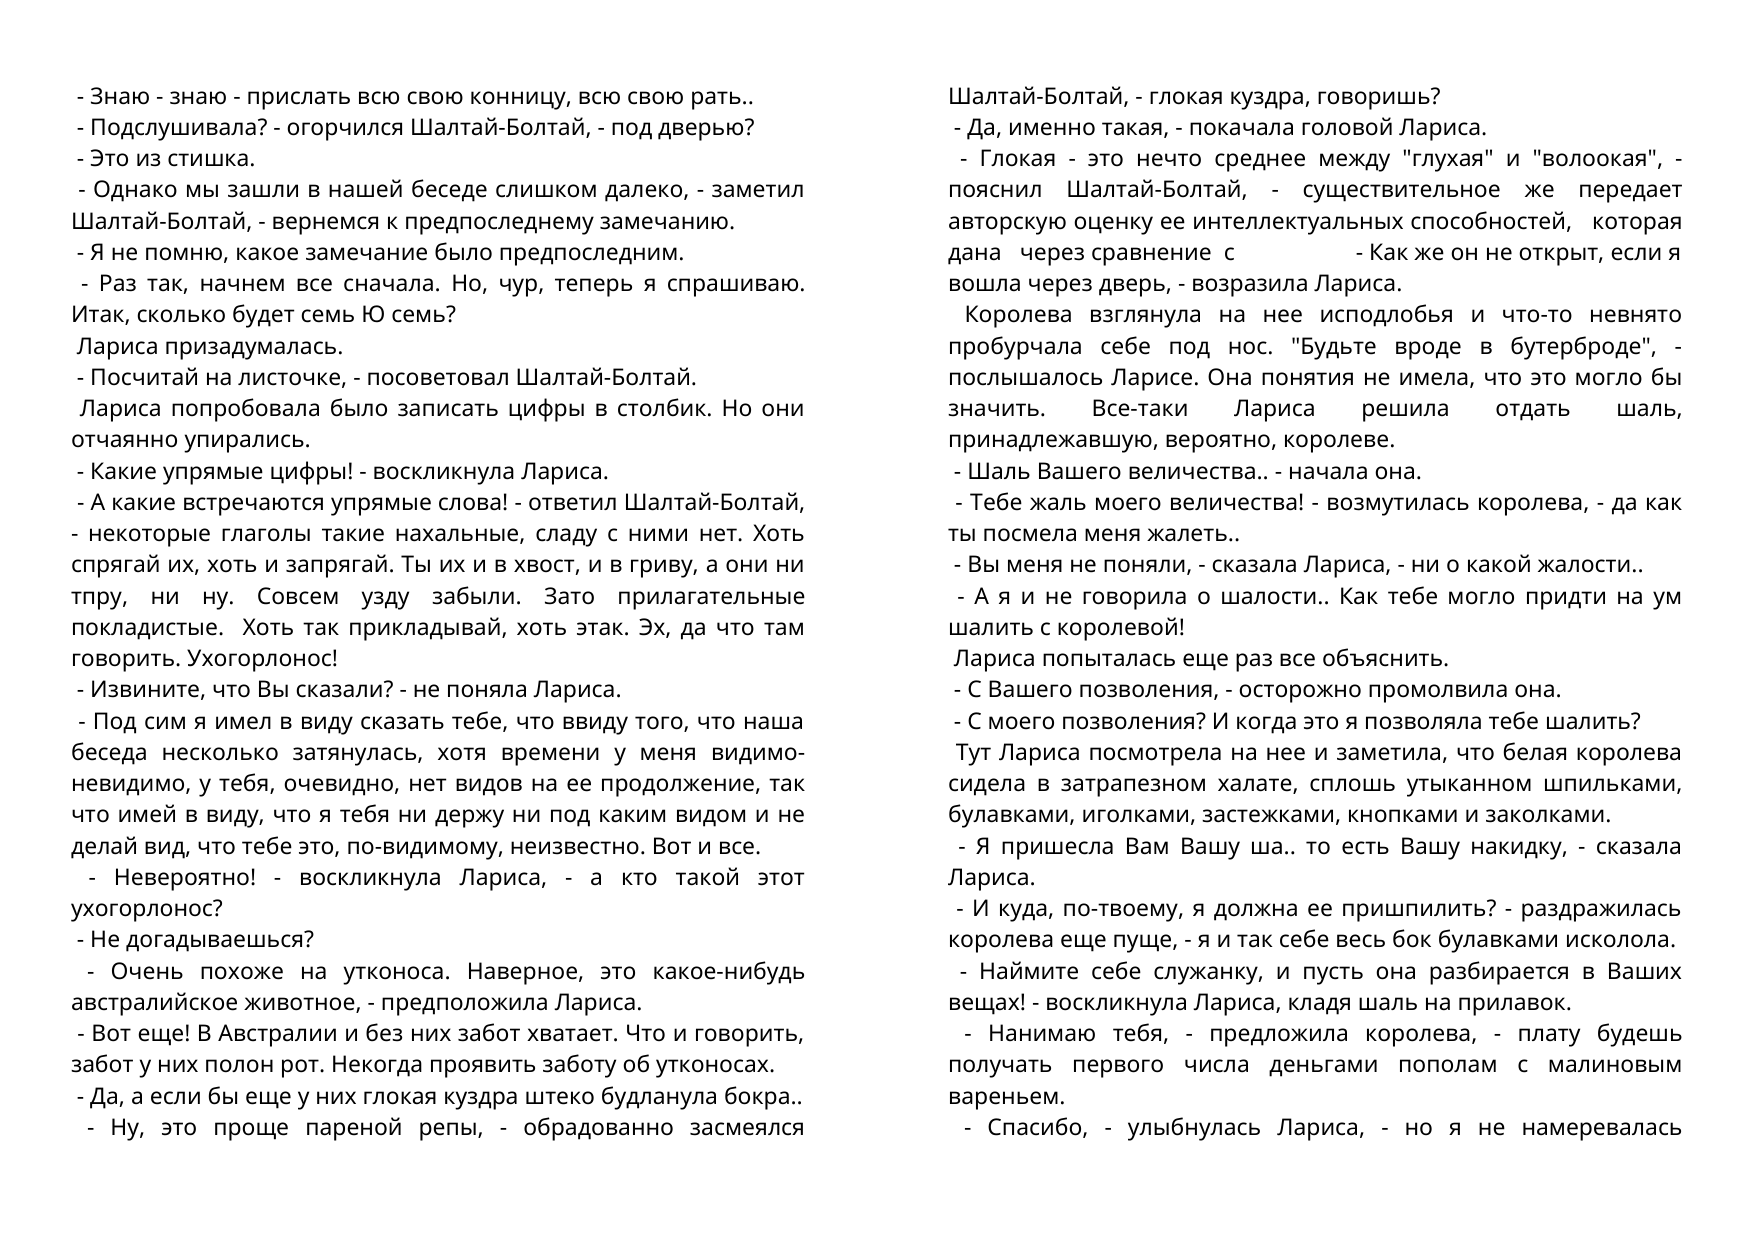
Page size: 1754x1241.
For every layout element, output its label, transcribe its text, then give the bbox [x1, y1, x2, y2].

text - Не догадываешься? [71, 923, 806, 955]
text - Какие упрямые цифры! - воскликнула Лариса. [71, 455, 806, 486]
text - Спасибо, - улыбнулась Лариса, - но я не намеревалась [948, 1111, 1683, 1142]
text - Знаю - знаю - прислать всю свою конницу, всю свою рать.. [71, 80, 806, 111]
text - Да, а если бы еще у них глокая куздра штеко будланула бокра.. [71, 1080, 806, 1111]
text - Невероятно! - воскликнула Лариса, - а кто такой этот ухогорлонос? [71, 861, 806, 923]
text Тут Лариса посмотрела на нее и заметила, что белая королева сидела в затрапезном халате, сплошь утыканном шпильками, булавками, иголками, застежками, кнопками и заколками. [948, 736, 1683, 830]
text - С моего позволения? И когда это я позволяла тебе шалить? [948, 705, 1683, 736]
text - С Вашего позволения, - осторожно промолвила она. [948, 673, 1683, 705]
text - Раз так, начнем все сначала. Но, чур, теперь я спрашиваю. Итак, сколько будет семь Ю семь? [71, 267, 806, 330]
text - Очень похоже на утконоса. Наверное, это какое-нибудь австралийское животное, - предположила Лариса. [71, 955, 806, 1017]
text - Глокая - это нечто среднее между "глухая" и "волоокая", - пояснил Шалтай-Болтай, - существительное же передает авторскую оценку ее интеллектуальных способностей, которая дана через сравнение с - Как же он не открыт, если я вошла через дверь, - возразила Лариса. [948, 142, 1683, 298]
text - А я и не говорила о шалости.. Как тебе могло придти на ум шалить с королевой! [948, 580, 1683, 642]
text - Я пришесла Вам Вашу ша.. то есть Вашу накидку, - сказала Лариса. [948, 830, 1683, 892]
text Лариса попыталась еще раз все объяснить. [948, 642, 1683, 673]
text Лариса призадумалась. [71, 330, 806, 361]
text - И куда, по-твоему, я должна ее пришпилить? - раздражилась королева еще пуще, - я и так себе весь бок булавками исколола. [948, 892, 1683, 955]
text - Тебе жаль моего величества! - возмутилась королева, - да как ты посмела меня жалеть.. [948, 486, 1683, 548]
text - Да, именно такая, - покачала головой Лариса. [948, 111, 1683, 142]
text Лариса попробовала было записать цифры в столбик. Но они отчаянно упирались. [71, 392, 806, 455]
text - Вы меня не поняли, - сказала Лариса, - ни о какой жалости.. [948, 548, 1683, 580]
text - Под сим я имел в виду сказать тебе, что ввиду того, что наша беседа несколько затянулась, хотя времени у меня видимо-невидимо, у тебя, очевидно, нет видов на ее продолжение, так что имей в виду, что я тебя ни держу ни под каким видом и не делай вид, что тебе это, по-видимому, неизвестно. Вот и все. [71, 705, 806, 861]
text Королева взглянула на нее исподлобья и что-то невнято пробурчала себе под нос. "Будьте вроде в бутерброде", - послышалось Ларисе. Она понятия не имела, что это могло бы значить. Все-таки Лариса решила отдать шаль, принадлежавшую, вероятно, королеве. [948, 298, 1683, 455]
text - Нанимаю тебя, - предложила королева, - плату будешь получать первого числа деньгами пополам с малиновым вареньем. [948, 1017, 1683, 1111]
text - Ну, это проще пареной репы, - обрадованно засмеялся [71, 1111, 806, 1142]
text - Посчитай на листочке, - посоветовал Шалтай-Болтай. [71, 361, 806, 392]
text - Это из стишка. [71, 142, 806, 173]
text - Шаль Вашего величества.. - начала она. [948, 455, 1683, 486]
text - Извините, что Вы сказали? - не поняла Лариса. [71, 673, 806, 705]
text - Наймите себе служанку, и пусть она разбирается в Ваших вещах! - воскликнула Лариса, кладя шаль на прилавок. [948, 955, 1683, 1017]
text - Подслушивала? - огорчился Шалтай-Болтай, - под дверью? [71, 111, 806, 142]
text - Вот еще! В Австралии и без них забот хватает. Что и говорить, забот у них полон рот. Некогда проявить заботу об утконосах. [71, 1017, 806, 1080]
text - Я не помню, какое замечание было предпоследним. [71, 236, 806, 267]
text Шалтай-Болтай, - глокая куздра, говоришь? [948, 80, 1683, 111]
text - Однако мы зашли в нашей беседе слишком далеко, - заметил Шалтай-Болтай, - вернемся к предпоследнему замечанию. [71, 173, 806, 236]
text - А какие встречаются упрямые слова! - ответил Шалтай-Болтай, - некоторые глаголы такие нахальные, сладу с ними нет. Хоть спрягай их, хоть и запрягай. Ты их и в хвост, и в гриву, а они ни тпру, ни ну. Совсем узду забыли. Зато прилагательные покладистые. Хоть так прикладывай, хоть этак. Эх, да что там говорить. Ухогорлонос! [71, 486, 806, 673]
